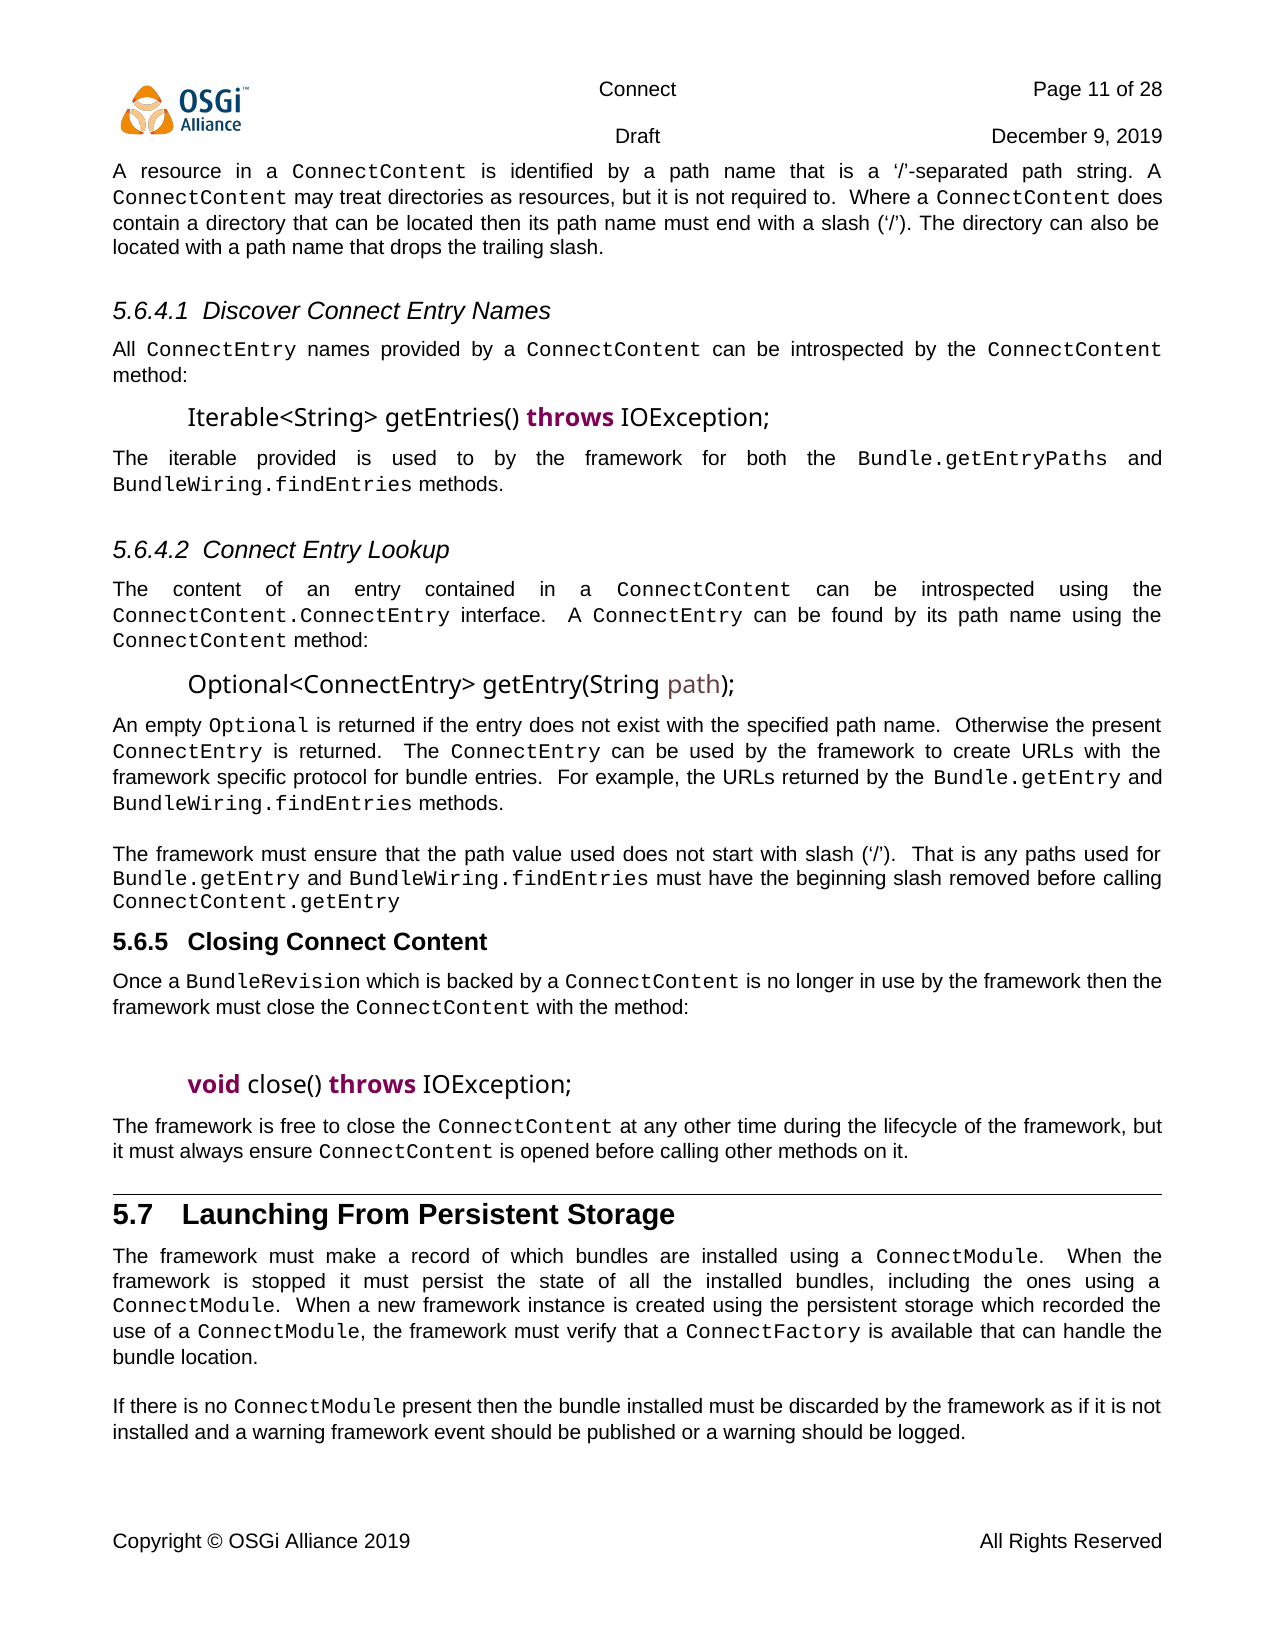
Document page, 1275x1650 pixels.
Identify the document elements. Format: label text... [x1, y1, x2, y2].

text If there is no ConnectModule present then the bundle installed must be discarded by the framework as if it is not installed and a warning framework event should be published or a warning should be logged. [112, 1394, 1162, 1444]
subtitle Discover Connect Entry Names [112, 296, 1162, 325]
picture [113, 78, 257, 142]
text The framework is free to close the ConnectContent at any other time during the lifecycle of the framework, but it must always ensure ConnectContent is opened before calling other methods on it. [112, 1113, 1162, 1165]
subtitle Closing Connect Content [112, 927, 1162, 956]
text The iterable provided is used to by the framework for both the Bundle.getEntryPaths and BundleWiring.findEntries methods. [112, 446, 1162, 498]
text Once a BundleRevision which is backed by a ConnectContent is no longer in use by the framework then the framework must close the ConnectContent with the method: [112, 969, 1162, 1020]
text Iterable<String> getEntries() throws IOException; [112, 399, 1162, 434]
text Optional<ConnectEntry> getEntry(String path); [112, 667, 1162, 701]
subtitle Connect Entry Lookup [112, 535, 1162, 564]
text void close() throws IOException; [112, 1067, 1162, 1101]
text An empty Optional is returned if the entry does not exist with the specified path name. Otherwise the present ConnectEntry is returned. The ConnectEntry can be used by the framework to create URLs with the framework specific protocol for bundle entries. For example, the URLs returned by the Bundle.getEntry and BundleWiring.findEntries methods. [112, 713, 1162, 816]
text The content of an entry contained in a ConnectContent can be introspected using the ConnectContent.ConnectEntry interface. A ConnectEntry can be found by its path name using the ConnectContent method: [112, 577, 1162, 654]
text The framework must ensure that the path value used does not start with slash (‘/’). That is any paths used for Bundle.getEntry and BundleWiring.findEntries must have the beginning slash removed before calling ConnectContent.getEntry [112, 841, 1162, 915]
text The framework must make a record of which bundles are installed using a ConnectModule. When the framework is stopped it must persist the state of all the installed bundles, including the ones using a ConnectModule. When a new framework instance is created using the persistent storage which recorded the use of a ConnectModule, the framework must verify that a ConnectFactory is available that can handle the bundle location. [112, 1243, 1162, 1369]
text A resource in a ConnectContent is identified by a path name that is a ‘/’-separated path string. A ConnectContent may treat directories as resources, but it is not required to. Where a ConnectContent does contain a directory that can be located then its path name must end with a slash (‘/’). The directory can also be located with a path name that drops the trailing slash. [112, 159, 1162, 258]
text All ConnectEntry names provided by a ConnectContent can be introspected by the ConnectContent method: [112, 337, 1162, 387]
subtitle Launching From Persistent Storage [112, 1195, 1162, 1231]
